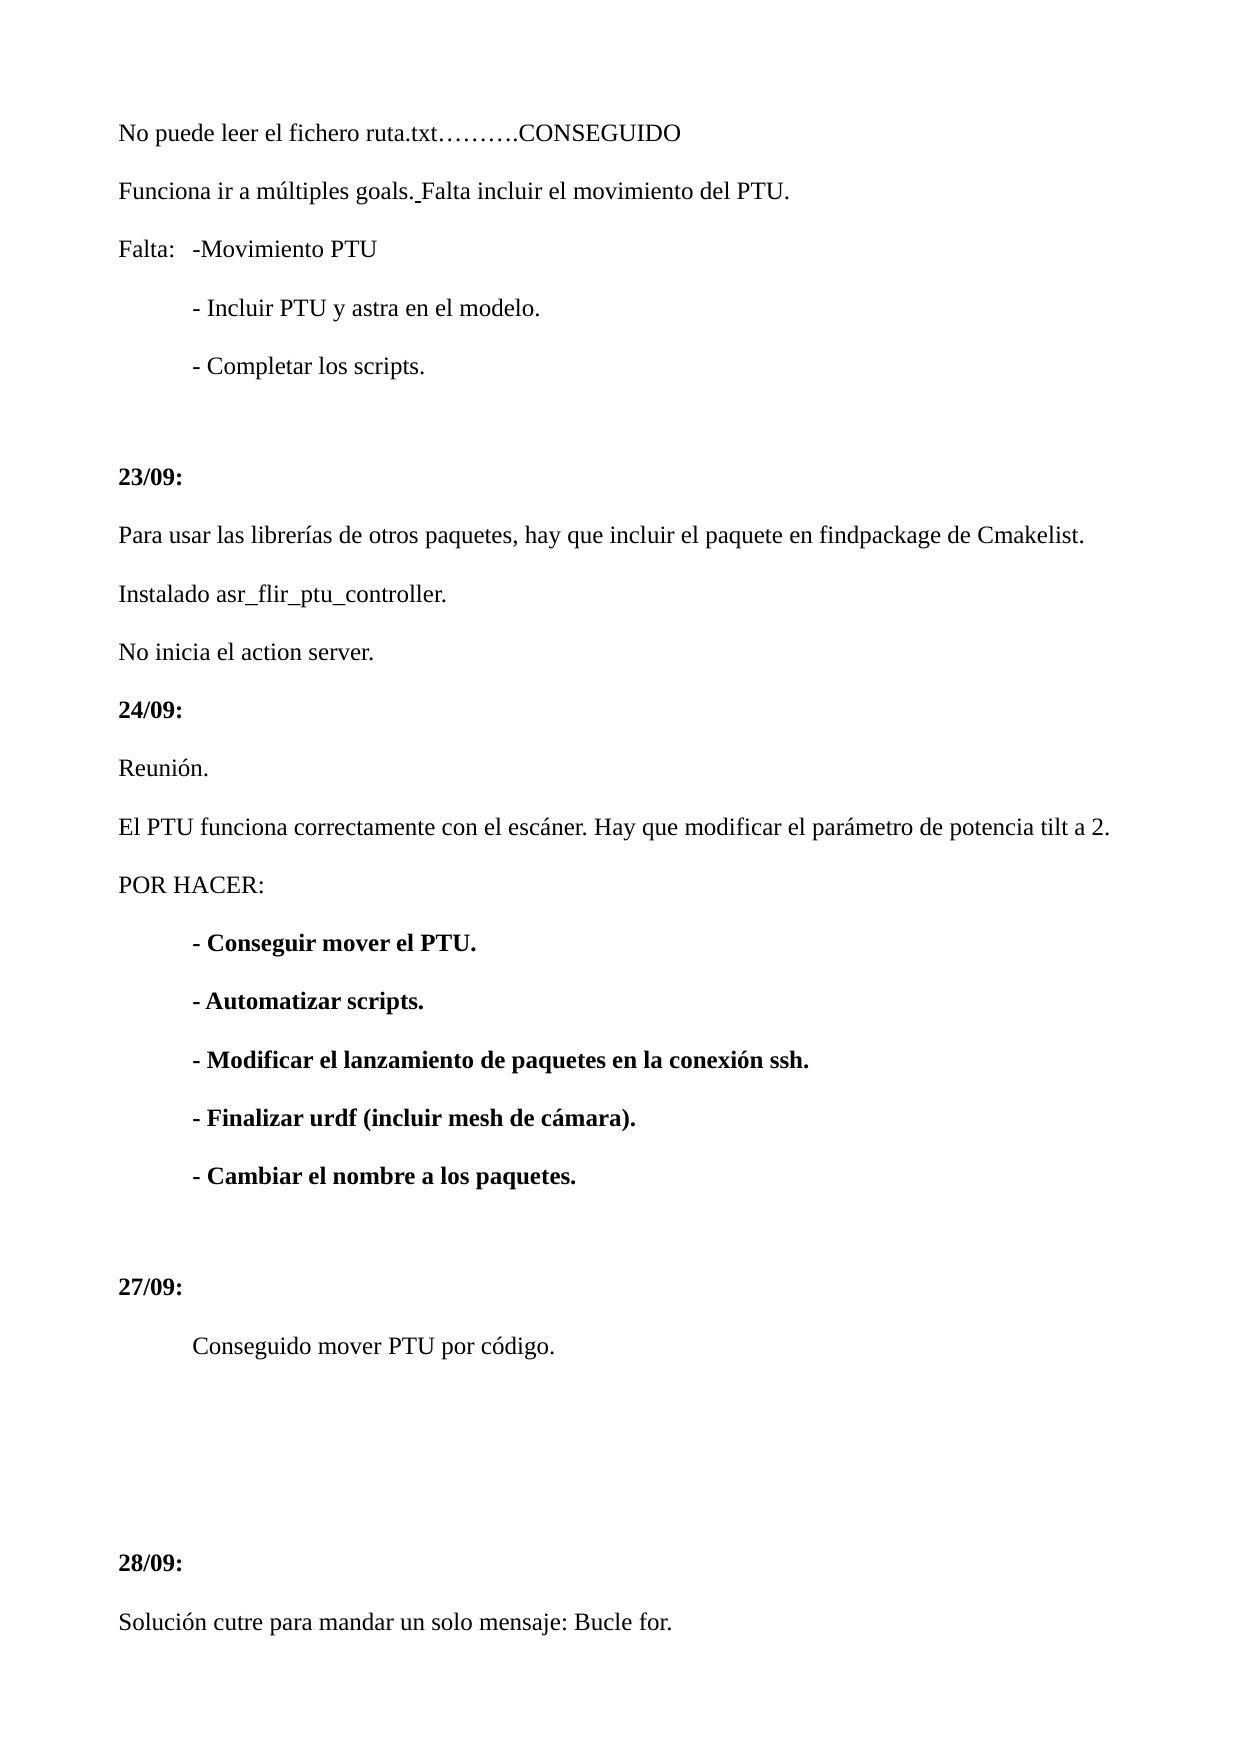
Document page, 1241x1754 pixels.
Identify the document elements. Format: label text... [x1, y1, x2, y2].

text - Incluir PTU y astra en el modelo. [118, 293, 1122, 322]
text - Completar los scripts. [118, 351, 1122, 380]
text El PTU funciona correctamente con el escáner. Hay que modificar el parámetro de potencia tilt a 2. [118, 812, 1122, 841]
text POR HACER: [118, 870, 1122, 899]
text Reunión. [118, 753, 1122, 782]
text No inicia el action server. [118, 637, 1122, 666]
text - Automatizar scripts. [118, 986, 1122, 1015]
text Instalado asr_flir_ptu_controller. [118, 579, 1122, 608]
text - Conseguir mover el PTU. [118, 928, 1122, 957]
text Falta: -Movimiento PTU [118, 234, 1122, 263]
text Conseguido mover PTU por código. [118, 1331, 1122, 1359]
text 27/09: [118, 1272, 1122, 1301]
text - Finalizar urdf (incluir mesh de cámara). [118, 1103, 1122, 1132]
text No puede leer el fichero ruta.txt……….CONSEGUIDO [118, 118, 1122, 147]
text Para usar las librerías de otros paquetes, hay que incluir el paquete en findpackage de Cmakelist. [118, 521, 1122, 549]
text - Modificar el lanzamiento de paquetes en la conexión ssh. [118, 1045, 1122, 1073]
text - Cambiar el nombre a los paquetes. [118, 1161, 1122, 1190]
text 28/09: [118, 1548, 1122, 1577]
text Solución cutre para mandar un solo mensaje: Bucle for. [118, 1607, 1122, 1635]
text 24/09: [118, 695, 1122, 724]
text 23/09: [118, 462, 1122, 491]
text Funciona ir a múltiples goals. Falta incluir el movimiento del PTU. [118, 176, 1122, 205]
